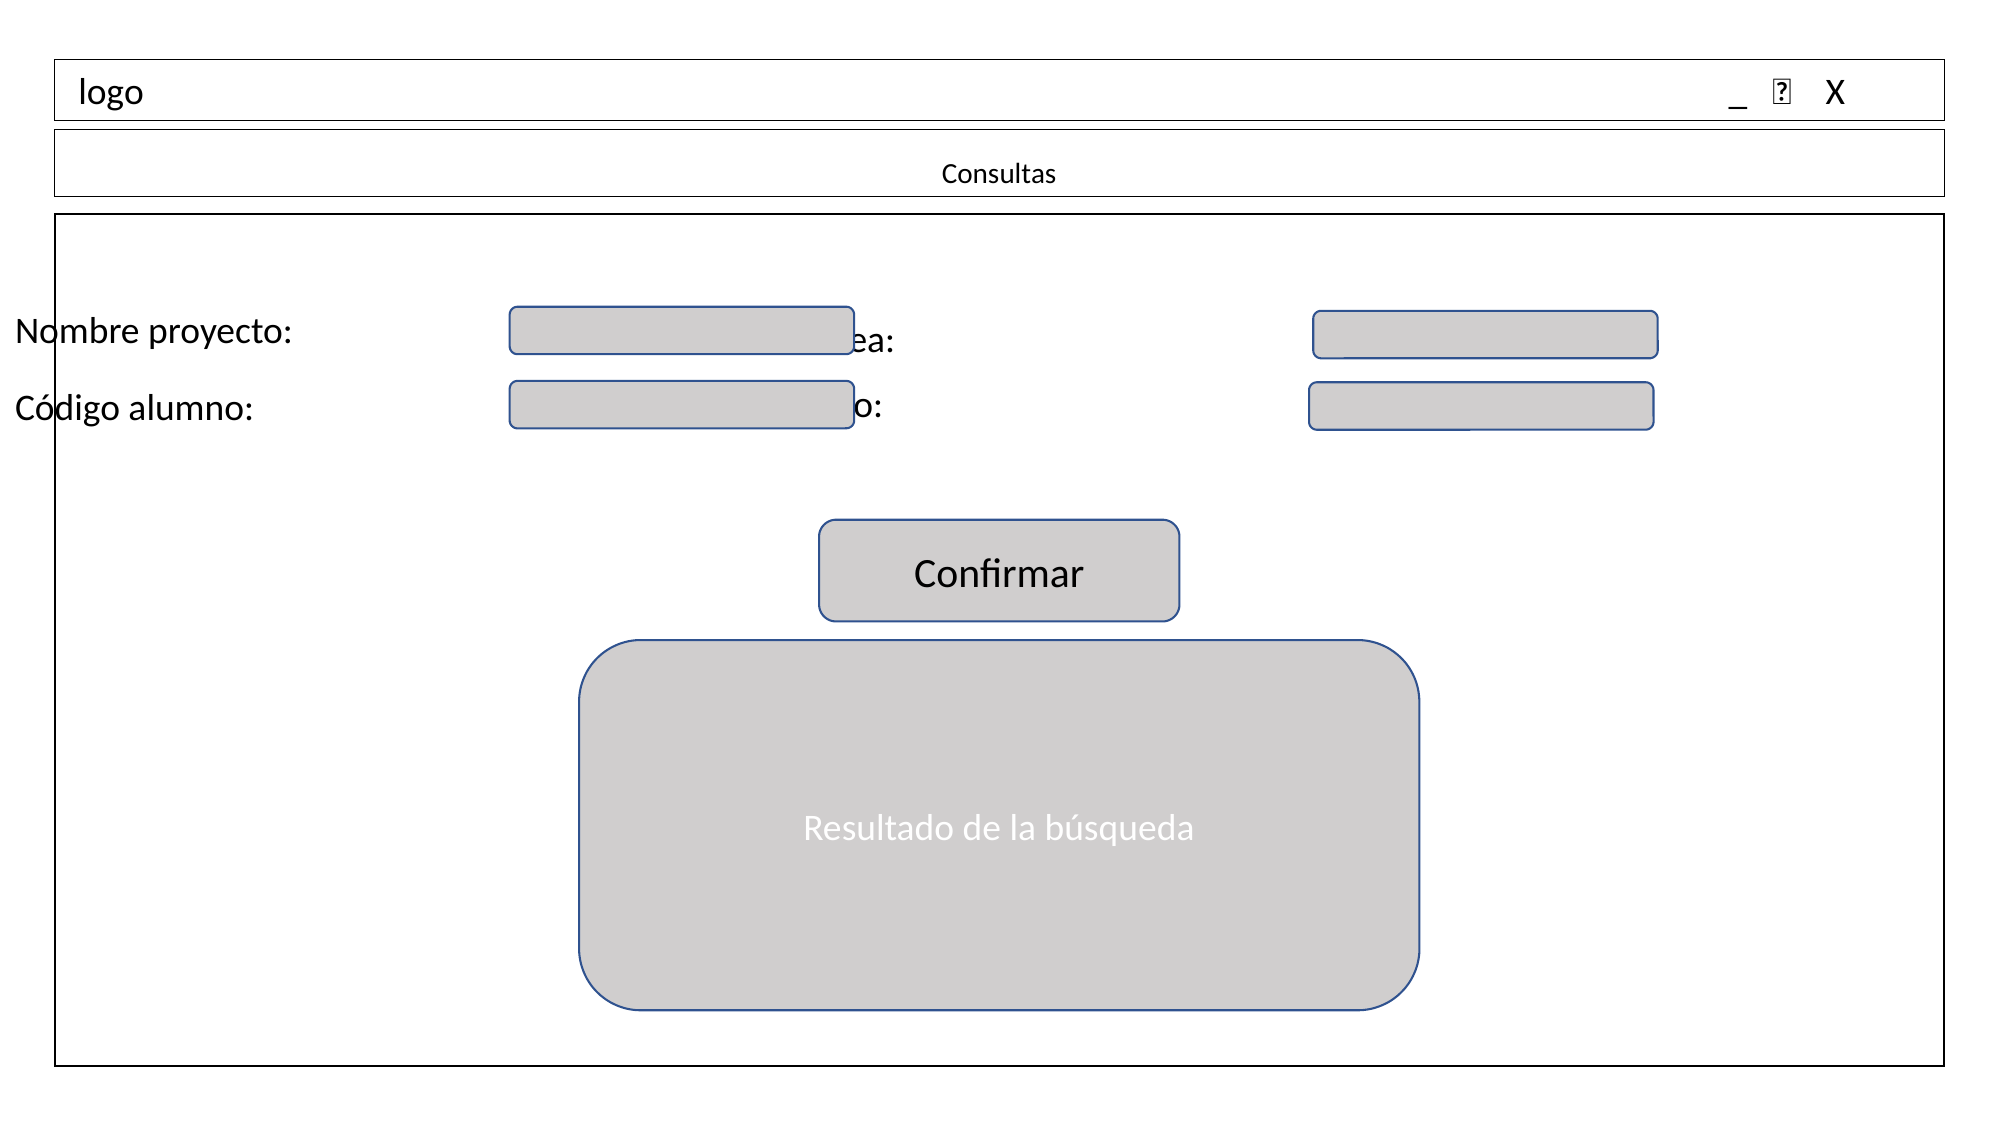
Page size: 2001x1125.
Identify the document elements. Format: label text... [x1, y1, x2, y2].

text_box [509, 306, 855, 355]
text_box Resultado de la búsqueda [579, 640, 1420, 1011]
text_box Confirmar [819, 519, 1180, 622]
text_box [1309, 382, 1654, 430]
text_box logo _ 🔲 X [54, 59, 1944, 120]
text_box Código alumno: [0, 375, 510, 437]
text_box Área: [799, 307, 1310, 368]
text_box Nombre proyecto: [0, 298, 510, 359]
text_box [509, 380, 855, 429]
text_box Consultas [54, 128, 1944, 192]
text_box Año: [796, 372, 1307, 434]
text_box [1313, 310, 1658, 359]
